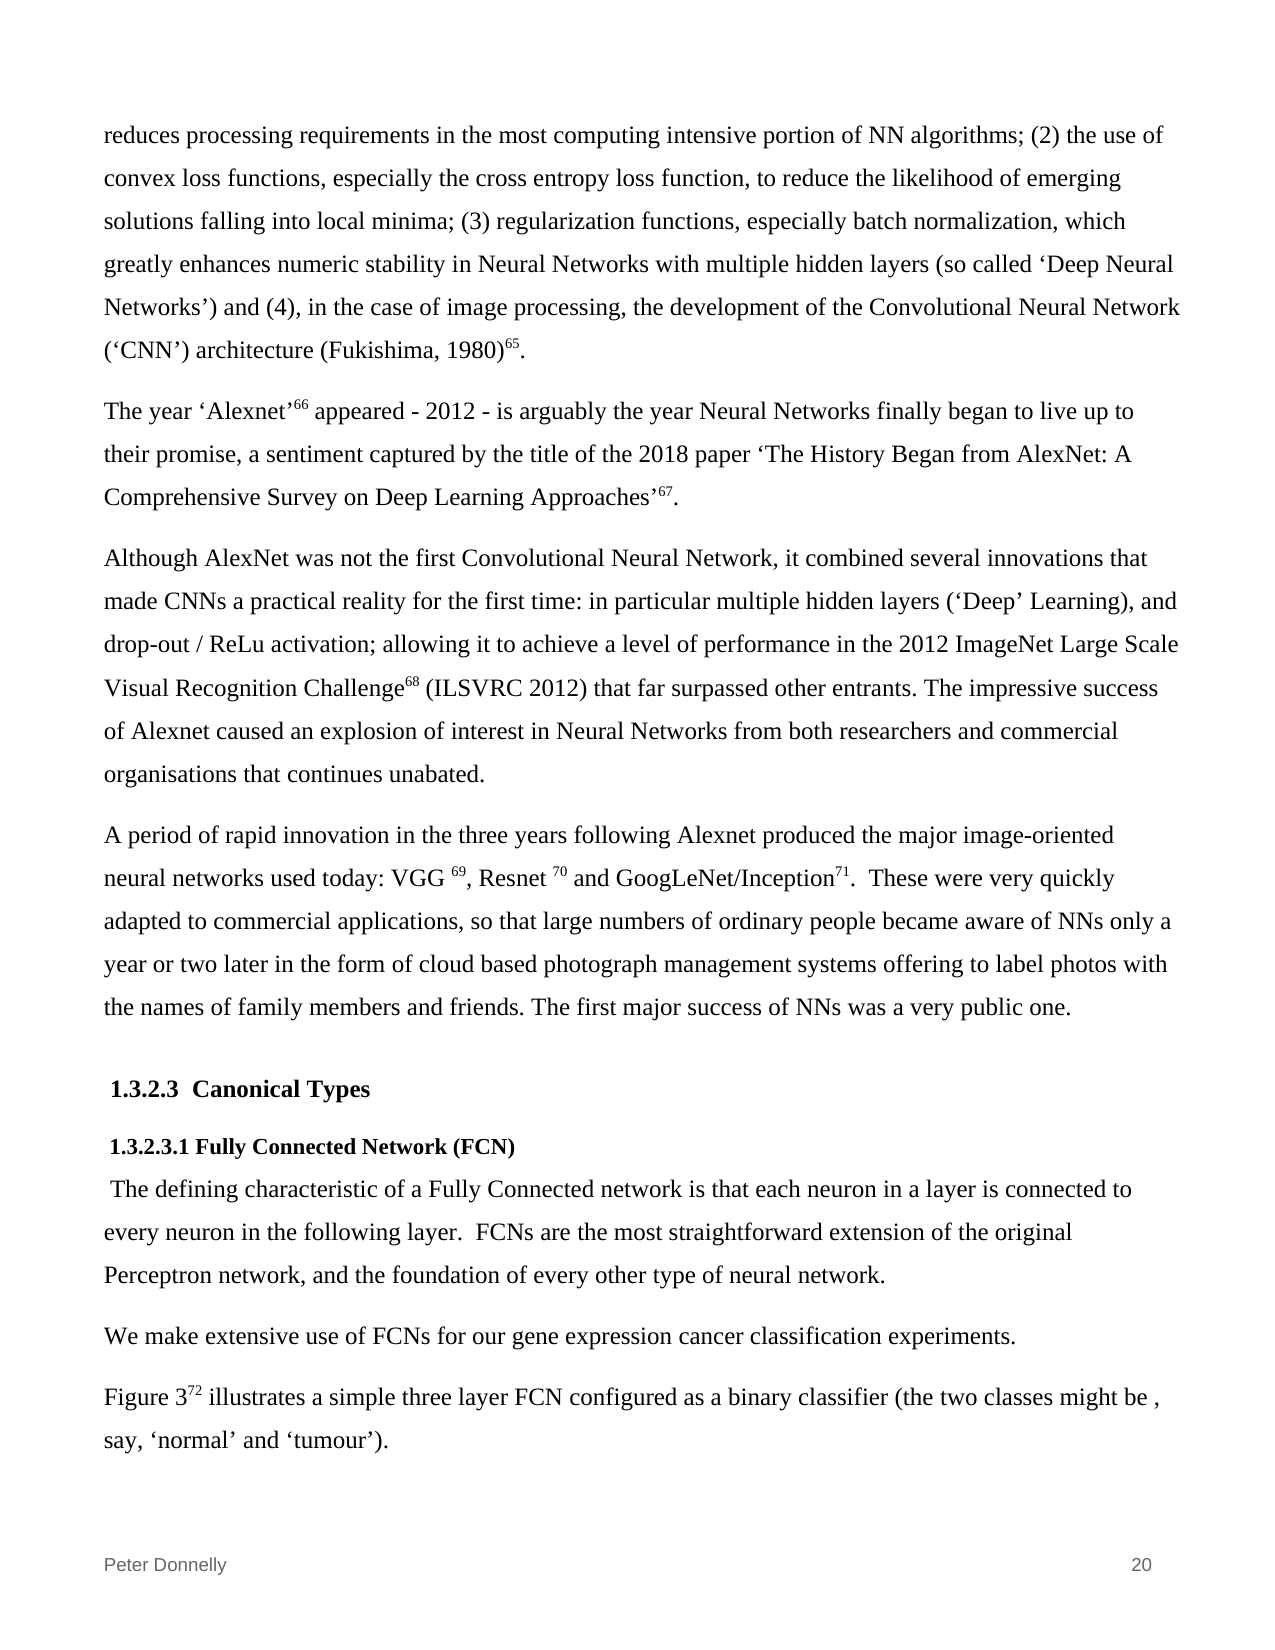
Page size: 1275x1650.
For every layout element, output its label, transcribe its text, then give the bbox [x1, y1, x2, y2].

text We make extensive use of FCNs for our gene expression cancer classification experiments. [103, 1321, 1181, 1350]
text The defining characteristic of a Fully Connected network is that each neuron in a layer is connected to every neuron in the following layer. FCNs are the most straightforward extension of the original Perceptron network, and the foundation of every other type of neural network. [103, 1174, 1181, 1289]
text Although AlexNet was not the first Convolutional Neural Network, it combined several innovations that made CNNs a practical reality for the first time: in particular multiple hidden layers (‘Deep’ Learning), and drop-out / ReLu activation; allowing it to achieve a level of performance in the 2012 ImageNet Large Scale Visual Recognition Challenge (ILSVRC 2012) that far surpassed other entrants. The impressive success of Alexnet caused an explosion of interest in Neural Networks from both researchers and commercial organisations that continues unabated. [103, 543, 1181, 788]
text The year ‘Alexnet’ appeared - 2012 - is arguably the year Neural Networks finally began to live up to their promise, a sentiment captured by the title of the 2018 paper ‘The History Began from AlexNet: A Comprehensive Survey on Deep Learning Approaches’. [103, 396, 1181, 511]
subtitle Canonical Types [103, 1074, 1181, 1102]
text A period of rapid innovation in the three years following Alexnet produced the major image-oriented neural networks used today: VGG , Resnet and GoogLeNet/Inception. These were very quickly adapted to commercial applications, so that large numbers of ordinary people became aware of NNs only a year or two later in the form of cloud based photograph management systems offering to label photos with the names of family members and friends. The first major success of NNs was a very public one. [103, 820, 1181, 1021]
text Figure 3 illustrates a simple three layer FCN configured as a binary classifier (the two classes might be , say, ‘normal’ and ‘tumour’). [103, 1382, 1181, 1454]
text reduces processing requirements in the most computing intensive portion of NN algorithms; (2) the use of convex loss functions, especially the cross entropy loss function, to reduce the likelihood of emerging solutions falling into local minima; (3) regularization functions, especially batch normalization, which greatly enhances numeric stability in Neural Networks with multiple hidden layers (so called ‘Deep Neural Networks’) and (4), in the case of image processing, the development of the Convolutional Neural Network (‘CNN’) architecture (Fukishima, 1980). [103, 120, 1181, 364]
subtitle Fully Connected Network (FCN) [103, 1133, 1181, 1159]
